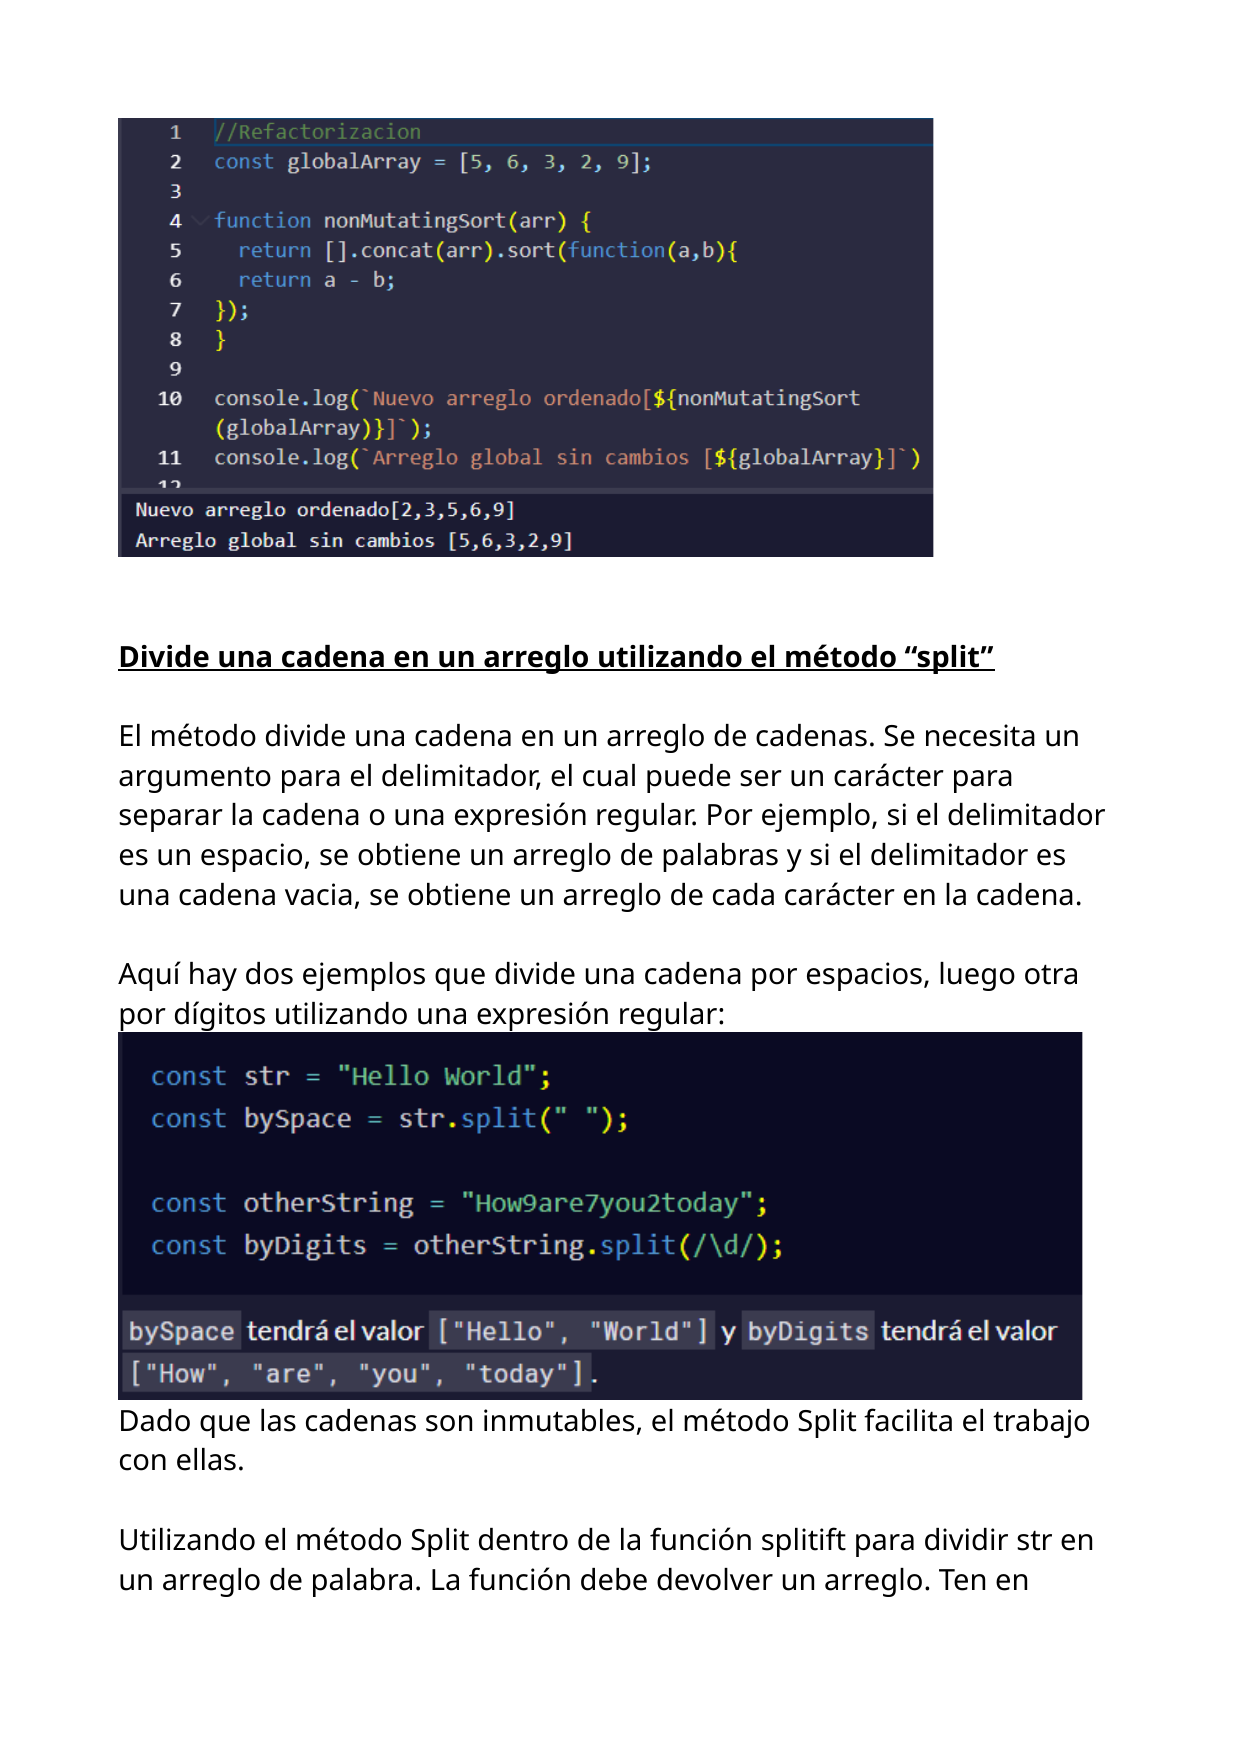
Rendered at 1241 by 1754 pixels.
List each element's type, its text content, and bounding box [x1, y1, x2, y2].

text Dado que las cadenas son inmutables, el método Split facilita el trabajo con ellas. [118, 1400, 1122, 1479]
text El método divide una cadena en un arreglo de cadenas. Se necesita un argumento para el delimitador, el cual puede ser un carácter para separar la cadena o una expresión regular. Por ejemplo, si el delimitador es un espacio, se obtiene un arreglo de palabras y si el delimitador es una cadena vacia, se obtiene un arreglo de cada carácter en la cadena. [118, 715, 1122, 914]
text Utilizando el método Split dentro de la función splitift para dividir str en un arreglo de palabra. La función debe devolver un arreglo. Ten en [118, 1519, 1122, 1598]
text Divide una cadena en un arreglo utilizando el método “split” [118, 636, 1122, 676]
text Aquí hay dos ejemplos que divide una cadena por espacios, luego otra por dígitos utilizando una expresión regular: [118, 953, 1122, 1033]
